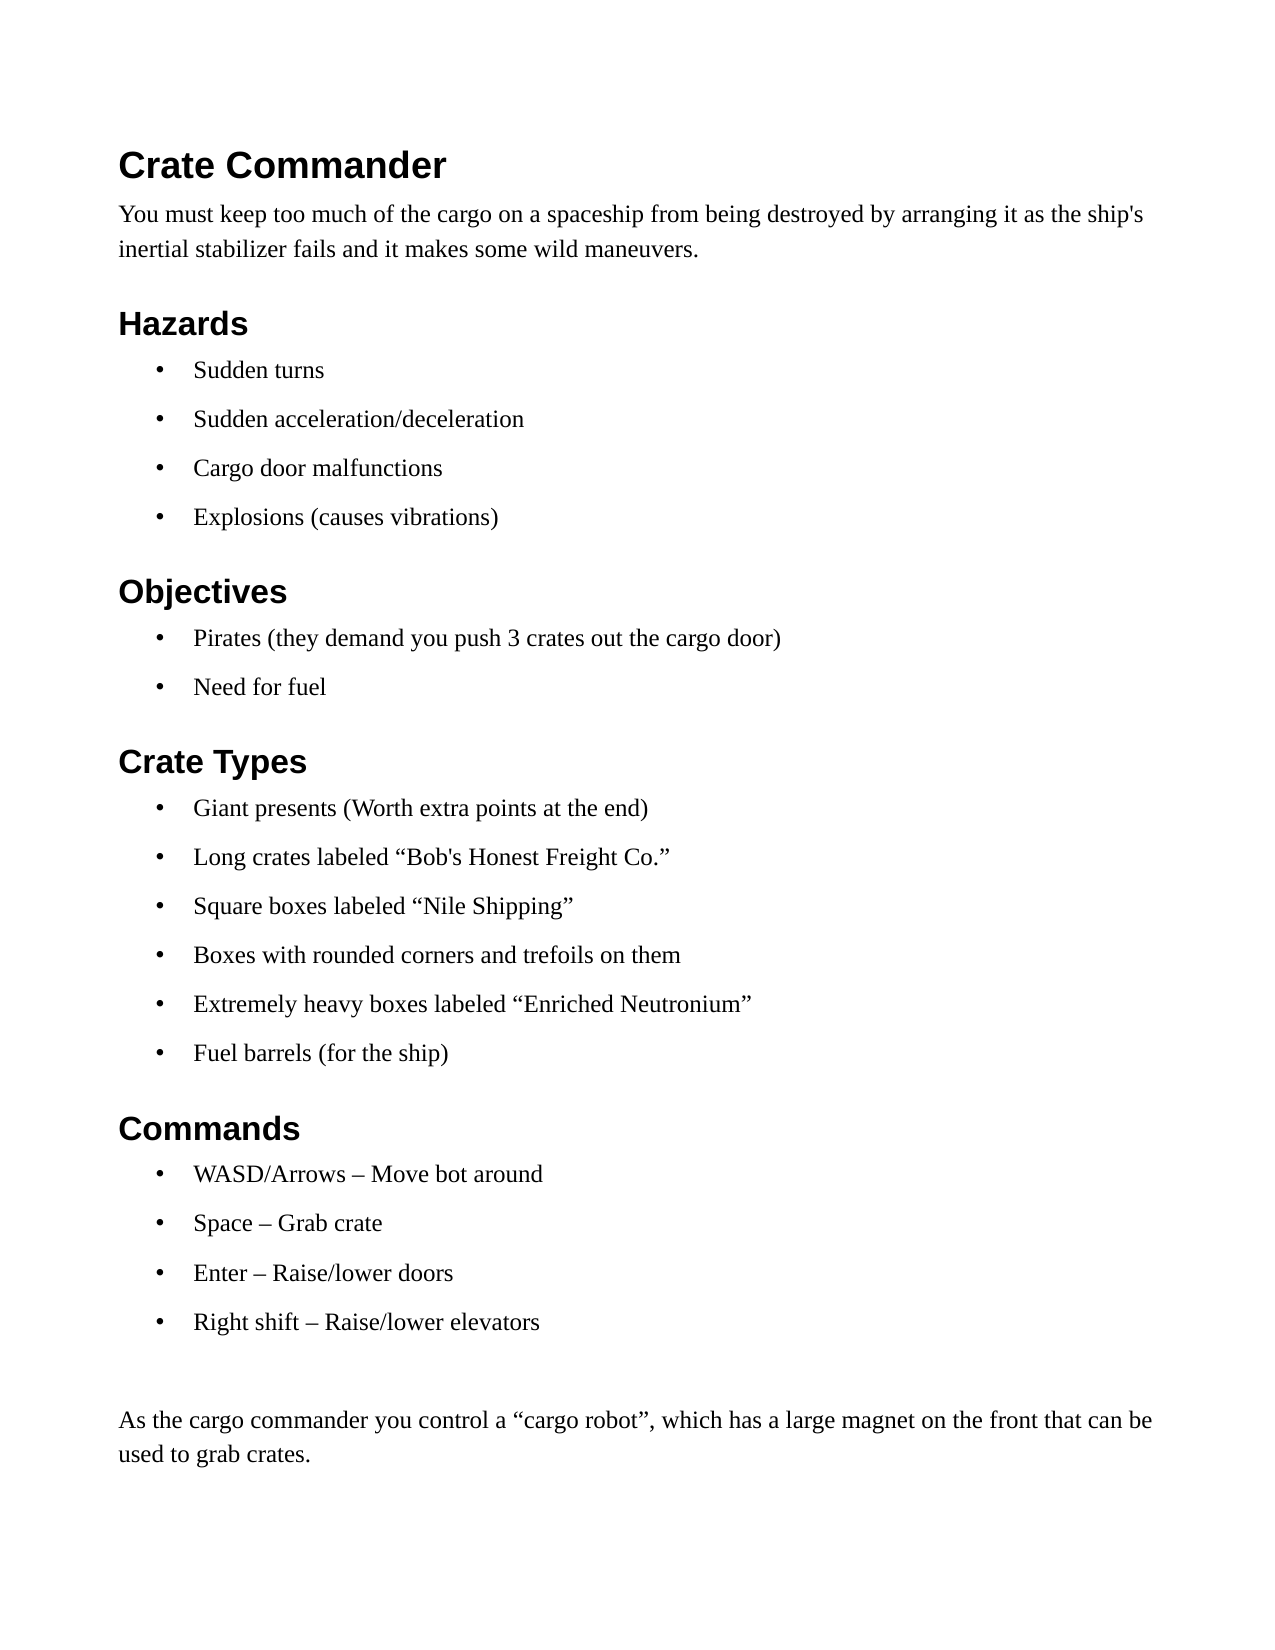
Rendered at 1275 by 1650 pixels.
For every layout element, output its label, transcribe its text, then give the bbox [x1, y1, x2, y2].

list Enter – Raise/lower doors [156, 1258, 1157, 1286]
list Sudden acceleration/deceleration [156, 404, 1157, 433]
list Boxes with rounded corners and trefoils on them [156, 940, 1157, 969]
list Pirates (they demand you push 3 crates out the cargo door) [156, 623, 1157, 652]
list Extremely heavy boxes labeled “Enriched Neutronium” [156, 989, 1157, 1018]
list Space – Grab crate [156, 1208, 1157, 1237]
subtitle Commands [118, 1108, 1157, 1147]
subtitle Crate Commander [118, 143, 1157, 187]
list Square boxes labeled “Nile Shipping” [156, 891, 1157, 920]
subtitle Crate Types [118, 742, 1157, 781]
list Need for fuel [156, 672, 1157, 701]
list Sudden turns [156, 355, 1157, 383]
list Cargo door malfunctions [156, 453, 1157, 482]
list Long crates labeled “Bob's Honest Freight Co.” [156, 842, 1157, 871]
list Explosions (causes vibrations) [156, 502, 1157, 531]
list WASD/Arrows – Move bot around [156, 1159, 1157, 1188]
subtitle Objectives [118, 572, 1157, 611]
list Right shift – Raise/lower elevators [156, 1307, 1157, 1335]
list Giant presents (Worth extra points at the end) [156, 793, 1157, 822]
subtitle Hazards [118, 304, 1157, 342]
list Fuel barrels (for the ship) [156, 1038, 1157, 1067]
text As the cargo commander you control a “cargo robot”, which has a large magnet on the front that can be used to grab crates. [118, 1405, 1157, 1468]
text You must keep too much of the cargo on a spaceship from being destroyed by arranging it as the ship's inertial stabilizer fails and it makes some wild maneuvers. [118, 199, 1157, 262]
